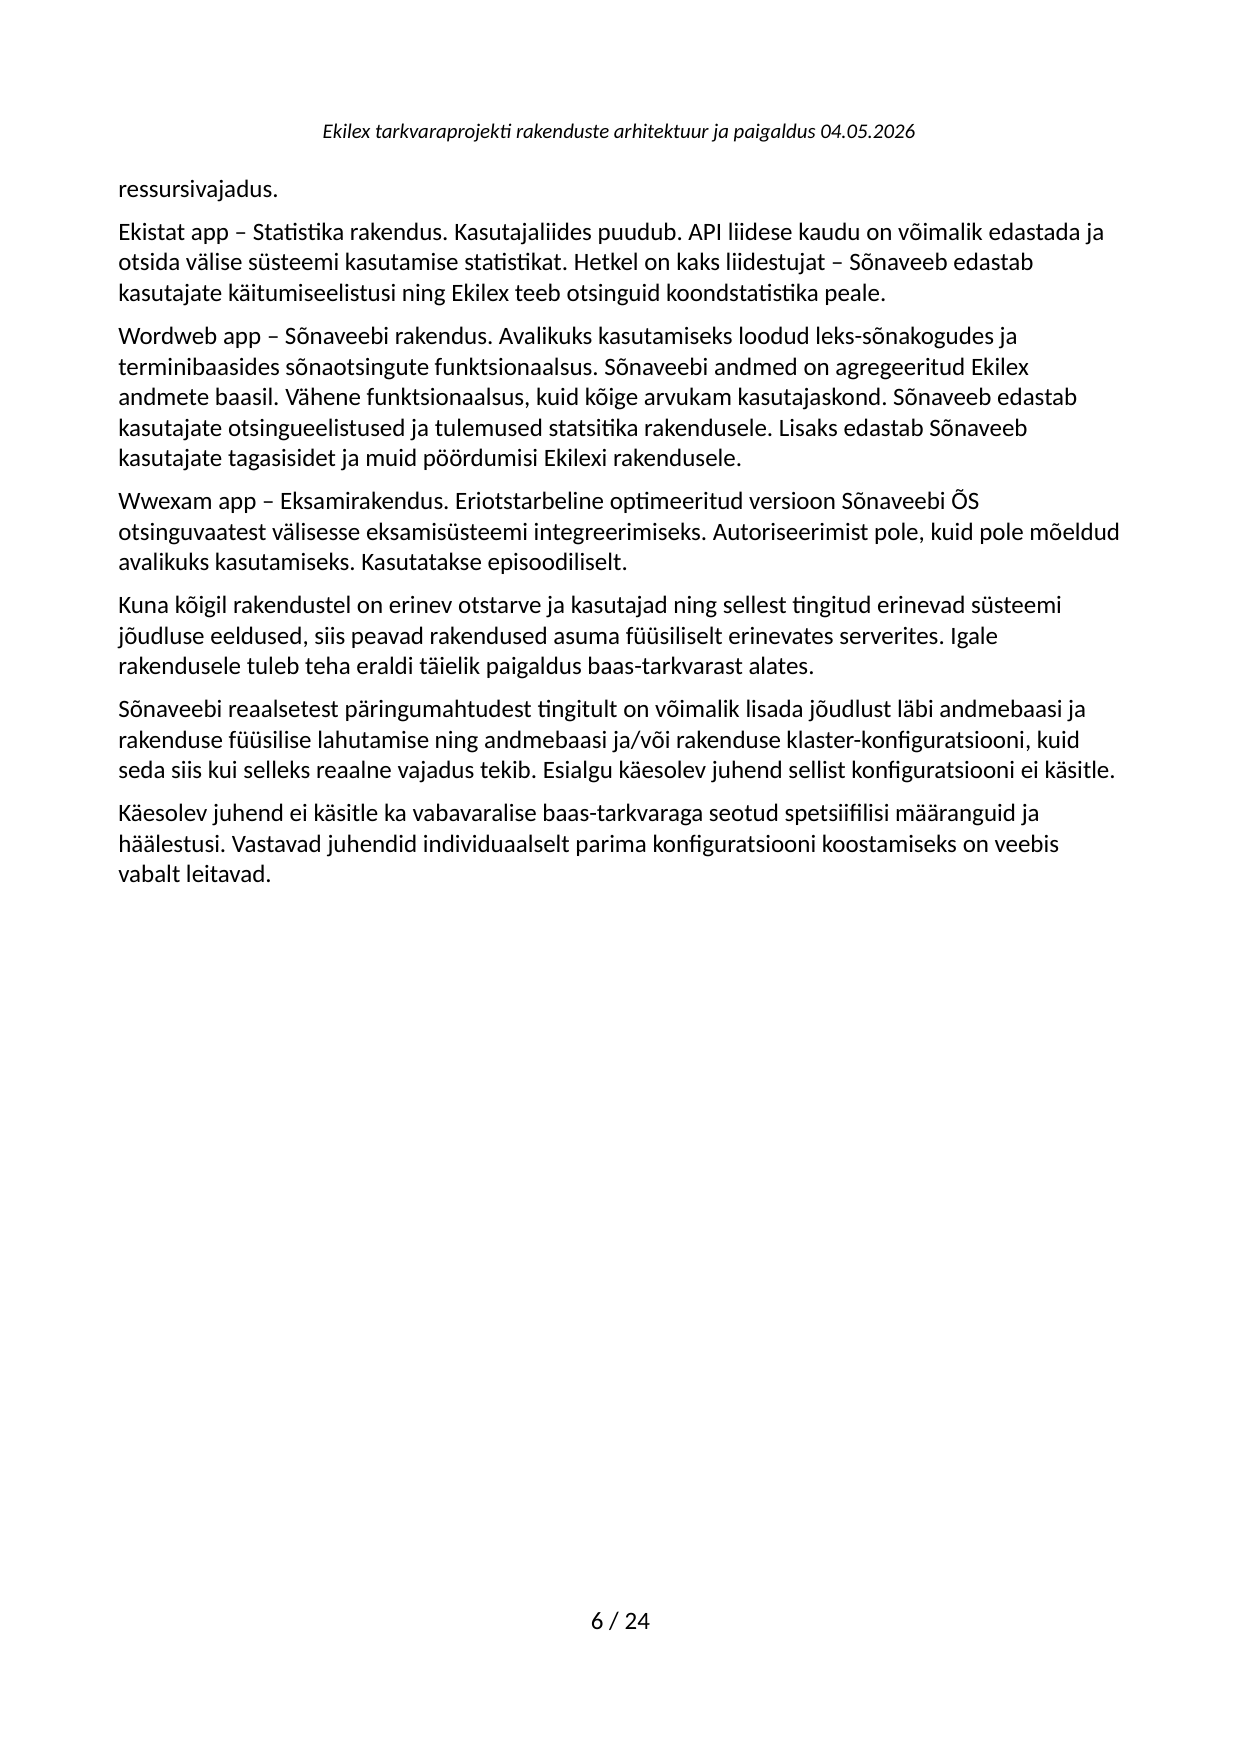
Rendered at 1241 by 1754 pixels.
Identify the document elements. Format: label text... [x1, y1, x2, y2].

text Ekistat app – Statistika rakendus. Kasutajaliides puudub. API liidese kaudu on võimalik edastada ja otsida välise süsteemi kasutamise statistikat. Hetkel on kaks liidestujat – Sõnaveeb edastab kasutajate käitumiseelistusi ning Ekilex teeb otsinguid koondstatistika peale. [118, 216, 1122, 308]
text Wordweb app – Sõnaveebi rakendus. Avalikuks kasutamiseks loodud leks-sõnakogudes ja terminibaasides sõnaotsingute funktsionaalsus. Sõnaveebi andmed on agregeeritud Ekilex andmete baasil. Vähene funktsionaalsus, kuid kõige arvukam kasutajaskond. Sõnaveeb edastab kasutajate otsingueelistused ja tulemused statsitika rakendusele. Lisaks edastab Sõnaveeb kasutajate tagasisidet ja muid pöördumisi Ekilexi rakendusele. [118, 320, 1122, 473]
text Sõnaveebi reaalsetest päringumahtudest tingitult on võimalik lisada jõudlust läbi andmebaasi ja rakenduse füüsilise lahutamise ning andmebaasi ja/või rakenduse klaster-konfiguratsiooni, kuid seda siis kui selleks reaalne vajadus tekib. Esialgu käesolev juhend sellist konfiguratsiooni ei käsitle. [118, 693, 1122, 785]
text ressursivajadus. [118, 173, 1122, 203]
text Käesolev juhend ei käsitle ka vabavaralise baas-tarkvaraga seotud spetsiifilisi määranguid ja häälestusi. Vastavad juhendid individuaalselt parima konfiguratsiooni koostamiseks on veebis vabalt leitavad. [118, 797, 1122, 889]
text Wwexam app – Eksamirakendus. Eriotstarbeline optimeeritud versioon Sõnaveebi ÕS otsinguvaatest välisesse eksamisüsteemi integreerimiseks. Autoriseerimist pole, kuid pole mõeldud avalikuks kasutamiseks. Kasutatakse episoodiliselt. [118, 485, 1122, 577]
text Kuna kõigil rakendustel on erinev otstarve ja kasutajad ning sellest tingitud erinevad süsteemi jõudluse eeldused, siis peavad rakendused asuma füüsiliselt erinevates serverites. Igale rakendusele tuleb teha eraldi täielik paigaldus baas-tarkvarast alates. [118, 589, 1122, 681]
